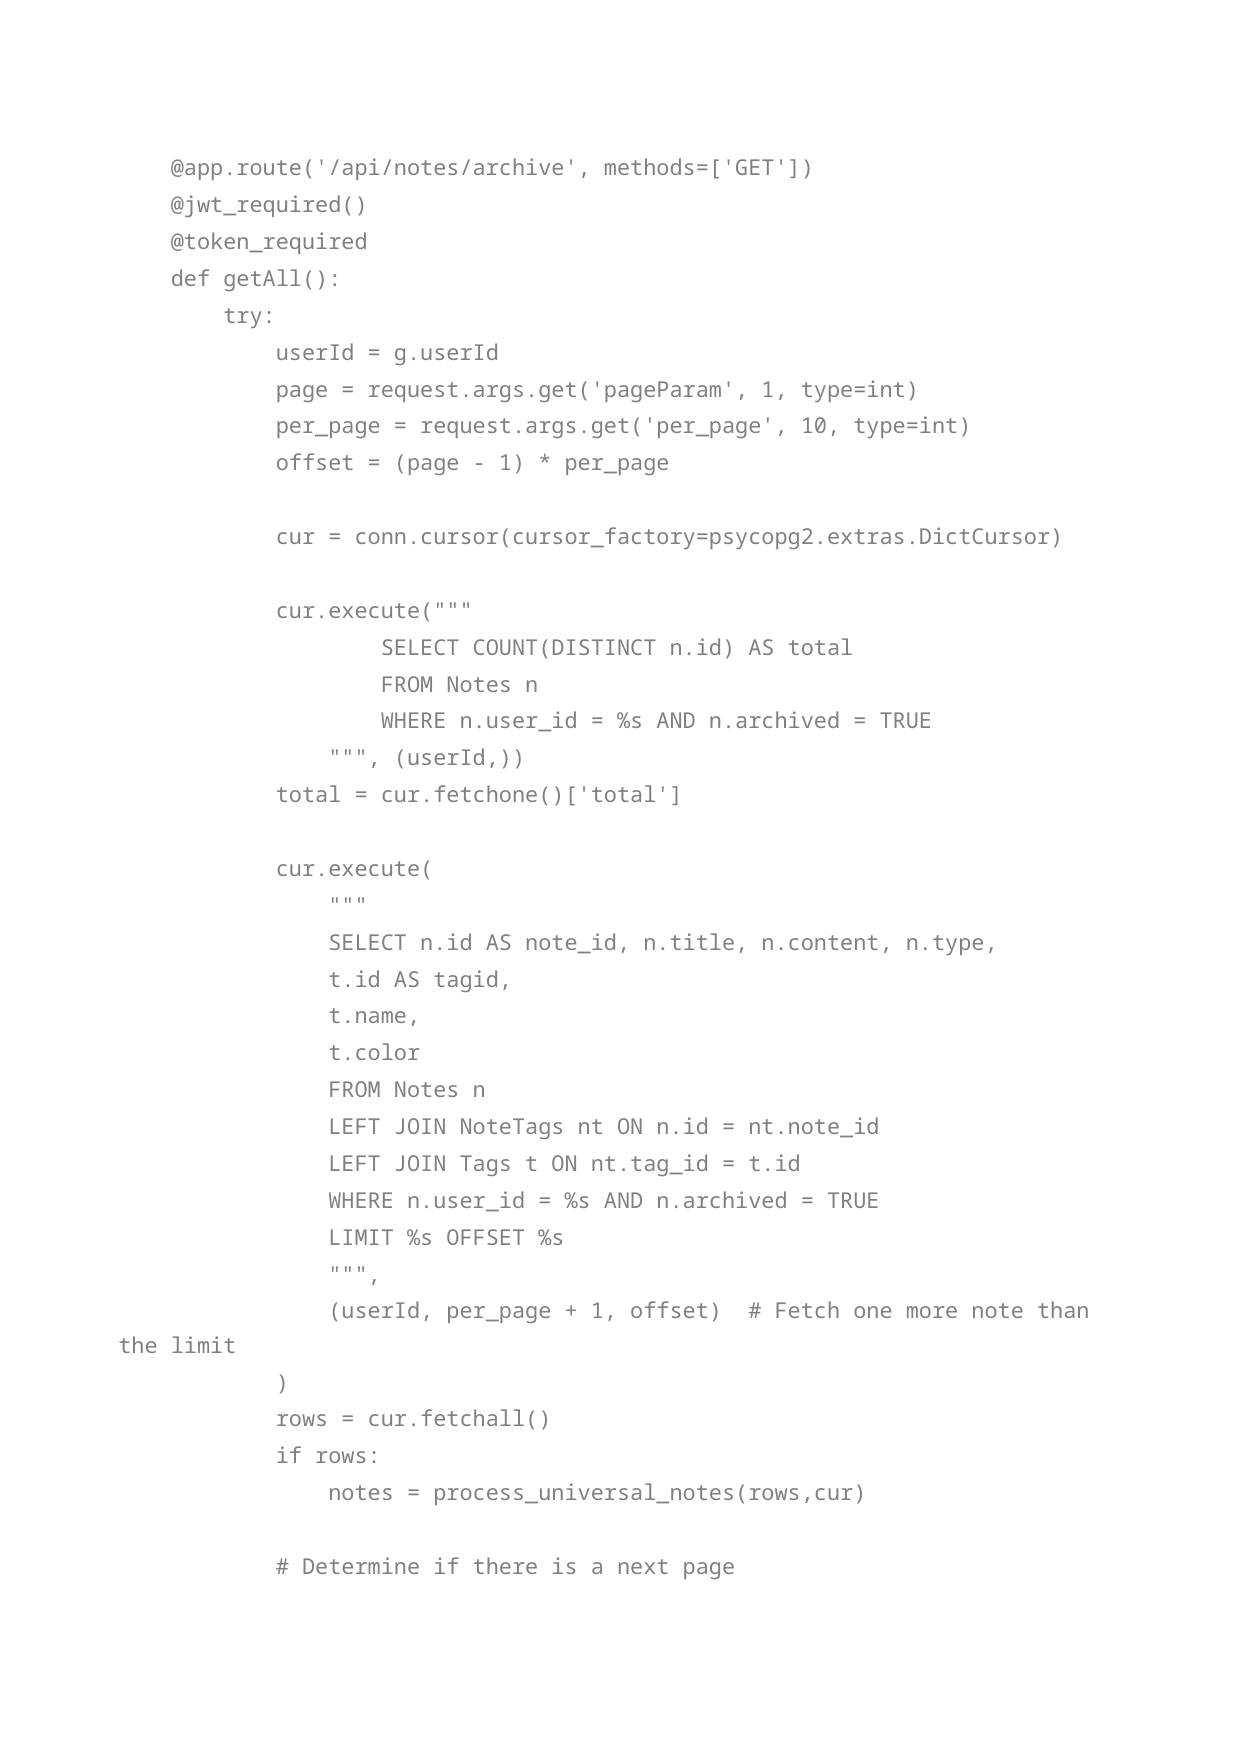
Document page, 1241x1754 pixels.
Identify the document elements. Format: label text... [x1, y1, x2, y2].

text cur.execute( [118, 853, 1122, 883]
text def getAll(): [118, 263, 1122, 293]
text notes = process_universal_notes(rows,cur) [118, 1477, 1122, 1507]
text rows = cur.fetchall() [118, 1403, 1122, 1433]
text WHERE n.user_id = %s AND n.archived = TRUE [118, 705, 1122, 735]
text """, (userId,)) [118, 742, 1122, 772]
text (userId, per_page + 1, offset) # Fetch one more note than the limit [118, 1295, 1122, 1359]
text page = request.args.get('pageParam', 1, type=int) [118, 373, 1122, 403]
text @token_required [118, 226, 1122, 256]
text total = cur.fetchone()['total'] [118, 779, 1122, 809]
text t.color [118, 1037, 1122, 1067]
text per_page = request.args.get('per_page', 10, type=int) [118, 410, 1122, 440]
text cur = conn.cursor(cursor_factory=psycopg2.extras.DictCursor) [118, 521, 1122, 551]
text userId = g.userId [118, 337, 1122, 366]
text LEFT JOIN Tags t ON nt.tag_id = t.id [118, 1148, 1122, 1178]
text LIMIT %s OFFSET %s [118, 1222, 1122, 1251]
text ) [118, 1366, 1122, 1396]
text WHERE n.user_id = %s AND n.archived = TRUE [118, 1185, 1122, 1214]
text t.name, [118, 1000, 1122, 1030]
text SELECT n.id AS note_id, n.title, n.content, n.type, [118, 927, 1122, 956]
text try: [118, 300, 1122, 329]
text """ [118, 890, 1122, 919]
text offset = (page - 1) * per_page [118, 447, 1122, 477]
text @jwt_required() [118, 189, 1122, 219]
text LEFT JOIN NoteTags nt ON n.id = nt.note_id [118, 1111, 1122, 1141]
text cur.execute(""" [118, 595, 1122, 624]
text @app.route('/api/notes/archive', methods=['GET']) [118, 118, 1122, 182]
text FROM Notes n [118, 1074, 1122, 1104]
text t.id AS tagid, [118, 963, 1122, 993]
text """, [118, 1258, 1122, 1288]
text FROM Notes n [118, 668, 1122, 698]
text if rows: [118, 1440, 1122, 1470]
text SELECT COUNT(DISTINCT n.id) AS total [118, 632, 1122, 661]
text # Determine if there is a next page [118, 1551, 1122, 1581]
